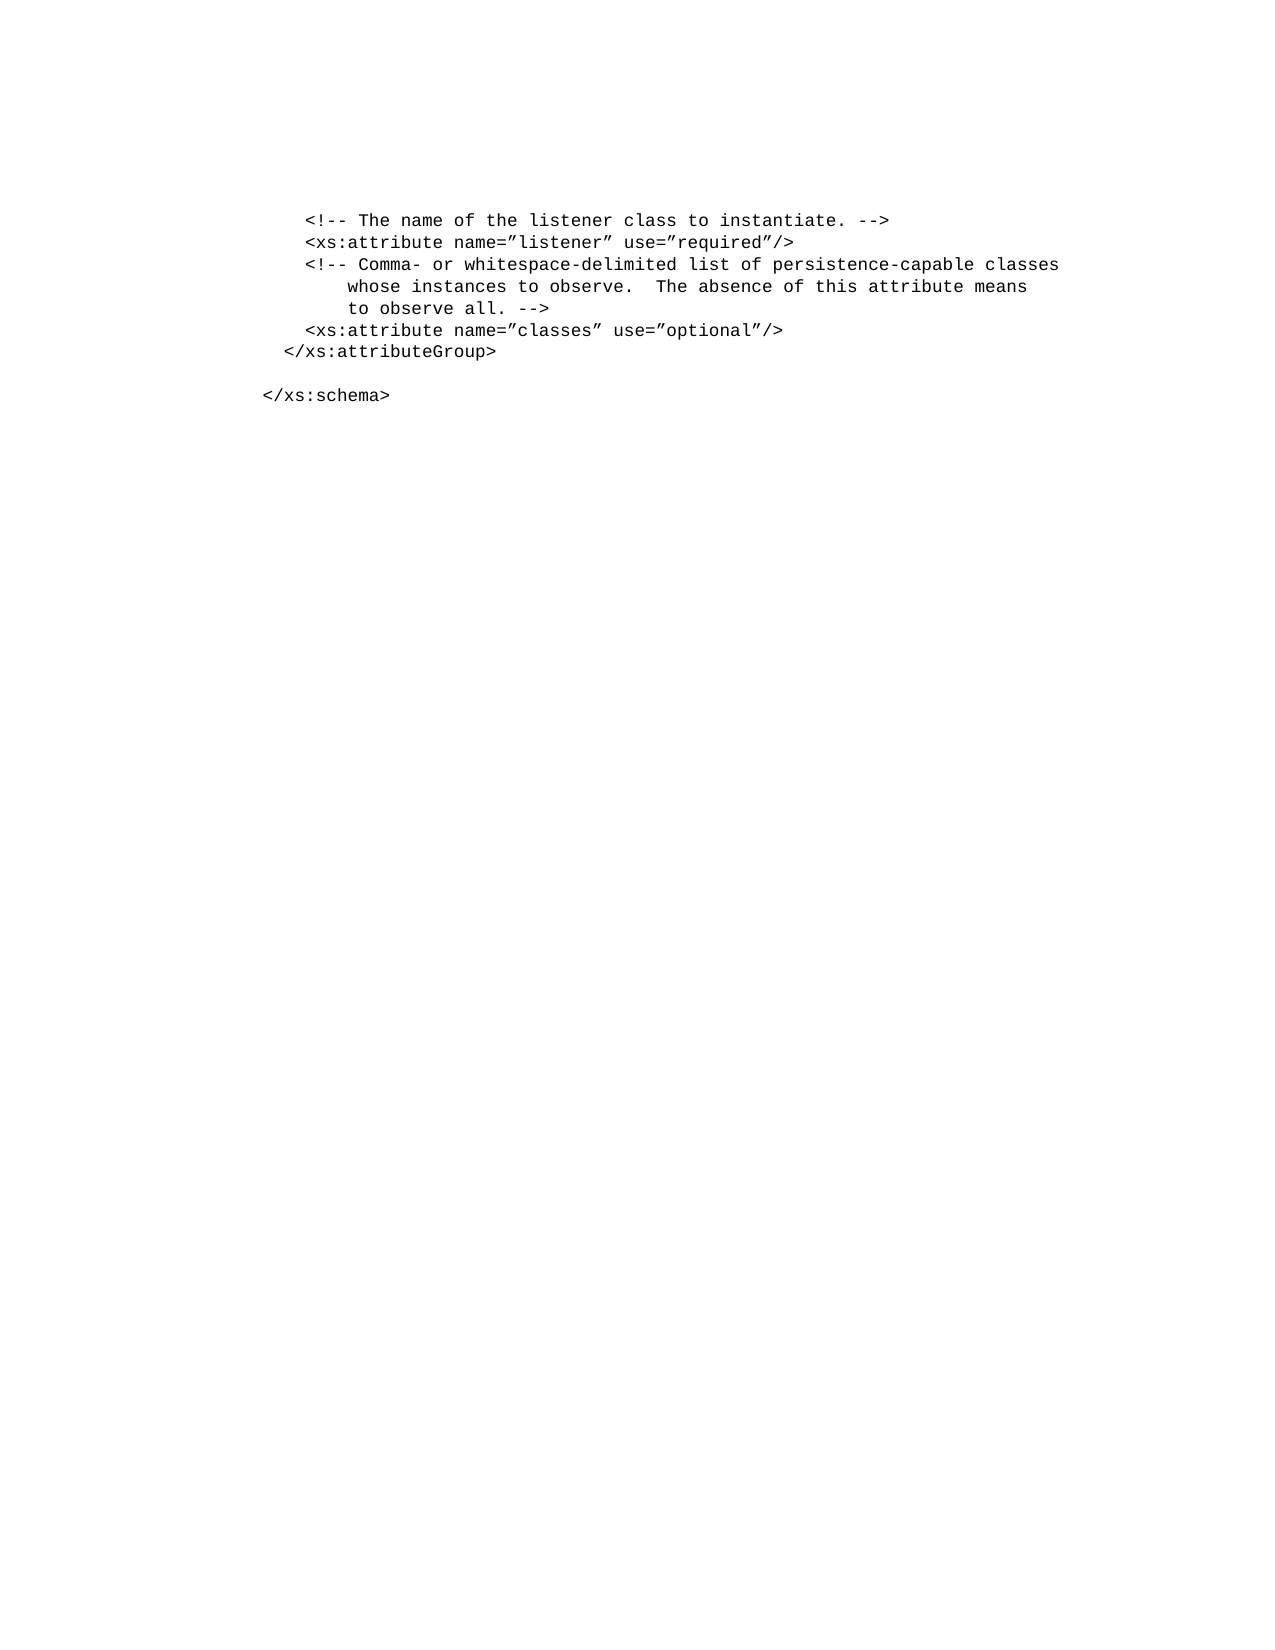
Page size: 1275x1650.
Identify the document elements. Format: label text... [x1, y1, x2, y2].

text </xs:schema> [262, 385, 1125, 407]
text <xs:attribute name=”classes” use=”optional”/> [262, 319, 1125, 341]
text <!-- The name of the listener class to instantiate. --> [262, 210, 1125, 232]
text whose instances to observe. The absence of this attribute means [262, 276, 1125, 297]
text to observe all. --> [262, 297, 1125, 319]
text <xs:attribute name=”listener” use=”required”/> [262, 232, 1125, 254]
text </xs:attributeGroup> [262, 341, 1125, 363]
text <!-- Comma- or whitespace-delimited list of persistence-capable classes [262, 254, 1125, 276]
